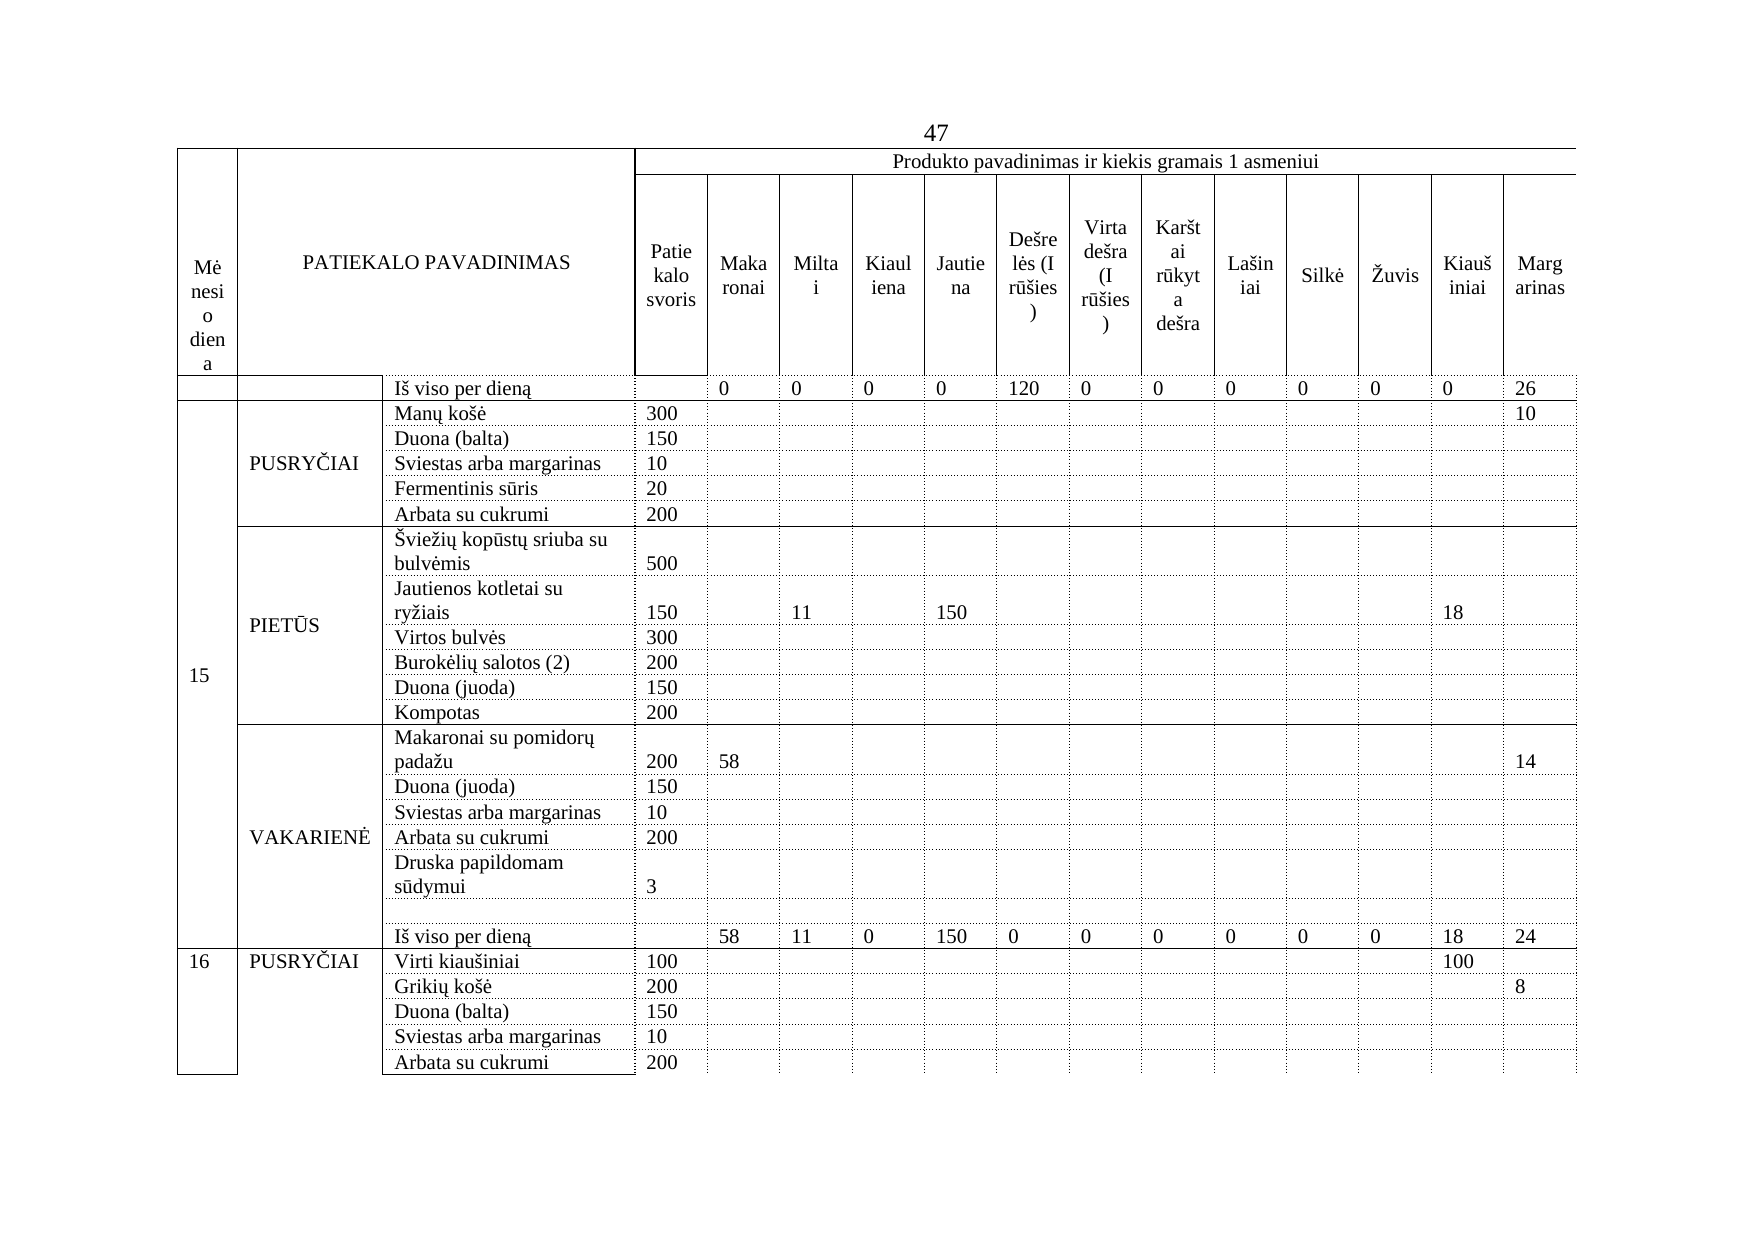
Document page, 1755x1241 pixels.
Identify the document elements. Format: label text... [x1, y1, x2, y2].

table_cell [707, 450, 780, 475]
table_cell [1576, 898, 1595, 923]
table_cell [1142, 725, 1214, 773]
table_cell [1286, 998, 1359, 1023]
table_cell 10 [635, 450, 707, 475]
table_cell [852, 575, 924, 624]
table_cell [852, 849, 924, 898]
table_cell [1214, 450, 1286, 475]
table_cell [852, 824, 924, 849]
table_cell [780, 998, 852, 1023]
table_cell Sviestas arba margarinas [383, 450, 635, 475]
table_cell [1431, 401, 1504, 425]
table_cell [1359, 450, 1431, 475]
table_cell Iš viso per dieną [383, 923, 635, 948]
table_cell Duona (balta) [383, 425, 635, 450]
table_cell [997, 898, 1069, 923]
table_cell [1504, 575, 1576, 624]
table_cell 150 [925, 575, 997, 624]
table_cell [925, 527, 997, 575]
table_cell [852, 998, 924, 1023]
table_cell [1214, 500, 1286, 526]
table_cell [925, 450, 997, 475]
table_cell [1142, 998, 1214, 1023]
table_cell Jautiena [925, 175, 996, 375]
table_cell [707, 949, 780, 973]
table_cell [635, 923, 707, 948]
table_cell 0 [1069, 923, 1142, 948]
table_cell Duona (juoda) [383, 774, 635, 798]
table_cell [780, 973, 852, 998]
table_cell [1142, 500, 1214, 526]
table_cell [1576, 824, 1595, 849]
table_cell [1359, 1024, 1431, 1048]
table_cell [707, 624, 780, 649]
table_cell 200 [635, 1049, 707, 1074]
table_cell 8 [1504, 973, 1576, 998]
table_cell [1576, 724, 1595, 773]
table_cell [997, 624, 1069, 649]
table_cell 300 [635, 401, 707, 425]
table_cell Manų košė [383, 401, 635, 425]
table_cell [1142, 949, 1214, 973]
table_cell [1431, 849, 1504, 898]
table_cell [1214, 674, 1286, 699]
table_cell [238, 376, 382, 400]
table_cell [852, 898, 924, 923]
table_cell Kiauliena [853, 175, 924, 375]
table_cell [1576, 998, 1595, 1023]
table_cell 14 [1504, 725, 1576, 773]
table_cell 11 [780, 923, 852, 948]
table_cell [1576, 1024, 1595, 1048]
table_cell [1576, 699, 1595, 724]
table_cell [780, 774, 852, 798]
table_cell [1504, 527, 1576, 575]
table_cell [1504, 475, 1576, 500]
table_cell [1286, 898, 1359, 923]
table_cell [1214, 527, 1286, 575]
table_cell [1576, 674, 1595, 699]
table_header Produkto pavadinimas ir kiekis gramais 1 asmeniui [636, 149, 1576, 174]
table_cell [1214, 849, 1286, 898]
table_cell [1431, 824, 1504, 849]
table_cell 150 [635, 674, 707, 699]
table_cell [1069, 649, 1142, 674]
table_cell [707, 824, 780, 849]
table_cell [852, 527, 924, 575]
table_cell 10 [1504, 401, 1576, 425]
table_cell [707, 575, 780, 624]
table_cell [1431, 527, 1504, 575]
table_cell [1359, 898, 1431, 923]
table_cell [1431, 973, 1504, 998]
table_cell 58 [707, 923, 780, 948]
table_cell [1142, 1049, 1214, 1074]
table_cell [1576, 973, 1595, 998]
table_cell [1214, 649, 1286, 674]
table_cell [1069, 998, 1142, 1023]
table_cell [1069, 575, 1142, 624]
table_cell [1069, 725, 1142, 773]
table_cell [1576, 400, 1595, 425]
table_cell [780, 1024, 852, 1048]
table_cell 500 [635, 527, 707, 575]
table_cell [997, 500, 1069, 526]
table_cell [1214, 475, 1286, 500]
table_cell [1431, 500, 1504, 526]
table_cell [1214, 1049, 1286, 1074]
table_cell Žuvis [1359, 175, 1431, 375]
table_cell [997, 849, 1069, 898]
table_cell [1504, 1024, 1576, 1048]
table_cell [780, 527, 852, 575]
table_cell [925, 1024, 997, 1048]
table_cell Patiekalo svoris [636, 175, 707, 375]
table_cell [1286, 824, 1359, 849]
table_cell [997, 1049, 1069, 1074]
table_cell Duona (balta) [383, 998, 635, 1023]
table_cell [997, 425, 1069, 450]
table_cell [1214, 898, 1286, 923]
table_cell [1286, 1049, 1359, 1074]
table_cell [1069, 774, 1142, 798]
table_cell [852, 699, 924, 724]
table_cell VAKARIENĖ [238, 725, 382, 948]
table_cell [1286, 674, 1359, 699]
table_cell [1214, 799, 1286, 824]
table_cell [1069, 401, 1142, 425]
table_cell [1214, 425, 1286, 450]
table_cell 20 [635, 475, 707, 500]
table_cell [1504, 799, 1576, 824]
table_cell [1069, 949, 1142, 973]
table_cell [1142, 973, 1214, 998]
table_cell Sviestas arba margarinas [383, 1024, 635, 1048]
table_cell [1431, 425, 1504, 450]
table_cell [925, 475, 997, 500]
table_cell [1576, 923, 1595, 948]
table_cell [1359, 824, 1431, 849]
table_cell Dešrelės (I rūšies) [997, 175, 1069, 375]
table_cell 16 [178, 949, 237, 1074]
table_cell [1504, 425, 1576, 450]
table_cell 58 [707, 725, 780, 773]
table_cell [1286, 624, 1359, 649]
table_cell [780, 649, 852, 674]
table_cell [1576, 174, 1595, 292]
table_cell [925, 649, 997, 674]
table_cell 150 [635, 998, 707, 1023]
table_cell 0 [1286, 923, 1359, 948]
table_cell [1359, 1049, 1431, 1074]
table_cell [925, 824, 997, 849]
table_cell [1069, 898, 1142, 923]
table_cell 150 [925, 923, 997, 948]
table_cell [1576, 649, 1595, 674]
table_cell [1576, 799, 1595, 824]
table_cell [1142, 425, 1214, 450]
table_cell [1431, 799, 1504, 824]
table_header PATIEKALO PAVADINIMAS [238, 149, 634, 375]
table_cell PUSRYČIAI [238, 949, 382, 1074]
table_cell [1576, 450, 1595, 475]
table_cell [997, 401, 1069, 425]
table_cell [1214, 774, 1286, 798]
table_cell [1069, 425, 1142, 450]
table_cell [852, 649, 924, 674]
table_cell 10 [635, 1024, 707, 1048]
table_header Mėnesio diena [178, 149, 237, 375]
table_cell 0 [1142, 375, 1214, 400]
table_cell [1286, 401, 1359, 425]
table_cell Jautienos kotletai su ryžiais [383, 575, 635, 624]
table_cell [852, 973, 924, 998]
table_cell [1576, 526, 1595, 575]
table_cell PUSRYČIAI [238, 401, 382, 526]
table_cell [780, 450, 852, 475]
table_cell [1286, 849, 1359, 898]
table_cell [1214, 624, 1286, 649]
table_cell [780, 500, 852, 526]
table_cell [780, 799, 852, 824]
table_cell [1504, 998, 1576, 1023]
table_cell [1431, 1049, 1504, 1074]
table_cell [852, 949, 924, 973]
table_cell [780, 898, 852, 923]
table_cell [1359, 674, 1431, 699]
table_cell Makaronai su pomidorų padažu [383, 725, 635, 773]
table_cell [1504, 824, 1576, 849]
table_cell [1576, 624, 1595, 649]
table_cell [707, 649, 780, 674]
table_cell 0 [1069, 375, 1142, 400]
table_cell [1431, 699, 1504, 724]
table_cell Margarinas [1504, 175, 1576, 375]
table_cell [997, 1024, 1069, 1048]
table_cell [1504, 500, 1576, 526]
table_cell [780, 401, 852, 425]
table_cell [997, 998, 1069, 1023]
table_cell Arbata su cukrumi [383, 500, 635, 526]
table_cell Druska papildomam sūdymui [383, 849, 635, 898]
table_cell [1069, 699, 1142, 724]
table_cell [852, 1049, 924, 1074]
table_cell [1359, 649, 1431, 674]
table_cell [1142, 898, 1214, 923]
table_cell [997, 674, 1069, 699]
table_cell [1431, 475, 1504, 500]
table_cell [780, 849, 852, 898]
table_cell [925, 973, 997, 998]
table_cell 0 [925, 375, 997, 400]
table_cell [1359, 475, 1431, 500]
table_cell [1286, 527, 1359, 575]
table_cell [1069, 1024, 1142, 1048]
table_cell [1359, 401, 1431, 425]
table_cell 10 [635, 799, 707, 824]
table_cell [1359, 973, 1431, 998]
table_cell [1431, 1024, 1504, 1048]
table_cell [1359, 725, 1431, 773]
table_cell [707, 527, 780, 575]
table_cell [852, 475, 924, 500]
table_cell [1069, 799, 1142, 824]
table_cell [1576, 375, 1595, 400]
table_cell [1069, 849, 1142, 898]
table_cell [925, 699, 997, 724]
table_cell [1286, 450, 1359, 475]
table_cell [1142, 527, 1214, 575]
table_cell [925, 725, 997, 773]
table_cell Grikių košė [383, 973, 635, 998]
table_cell [1576, 575, 1595, 624]
table_cell [1504, 450, 1576, 475]
table_cell [852, 500, 924, 526]
table_cell [1214, 949, 1286, 973]
table_cell [997, 475, 1069, 500]
table_cell 0 [1359, 923, 1431, 948]
table_cell [1576, 774, 1595, 798]
table_cell [925, 624, 997, 649]
table_cell [1286, 1024, 1359, 1048]
table_cell 18 [1431, 575, 1504, 624]
table_cell [925, 949, 997, 973]
table_cell [1069, 475, 1142, 500]
table_cell [1504, 898, 1576, 923]
table_cell [1359, 575, 1431, 624]
table_cell [1504, 949, 1576, 973]
table_cell [1431, 450, 1504, 475]
table_cell [1431, 725, 1504, 773]
table_cell [997, 450, 1069, 475]
table_cell [1286, 575, 1359, 624]
table_cell [635, 376, 707, 400]
table_cell [1142, 575, 1214, 624]
table_cell [852, 624, 924, 649]
table_cell [1142, 475, 1214, 500]
table_cell [1504, 699, 1576, 724]
table_cell 200 [635, 973, 707, 998]
table_cell [1142, 624, 1214, 649]
table_cell [1359, 425, 1431, 450]
table_cell [1069, 527, 1142, 575]
table_cell 150 [635, 575, 707, 624]
table_cell Miltai [780, 175, 852, 375]
table_cell [707, 998, 780, 1023]
table_cell [707, 1024, 780, 1048]
table_cell [1142, 450, 1214, 475]
table_cell [852, 725, 924, 773]
table_cell [780, 674, 852, 699]
table_cell 300 [635, 624, 707, 649]
table_cell [707, 425, 780, 450]
table_cell [707, 898, 780, 923]
table_cell Kiaušiniai [1432, 175, 1503, 375]
table_cell Sviestas arba margarinas [383, 799, 635, 824]
table_cell [1431, 649, 1504, 674]
table_cell 0 [707, 375, 780, 400]
table_cell Lašiniai [1215, 175, 1286, 375]
table_cell [1214, 998, 1286, 1023]
table_cell [1142, 774, 1214, 798]
table_cell [852, 674, 924, 699]
table_cell [1069, 500, 1142, 526]
table_cell 0 [1431, 375, 1504, 400]
table_cell [707, 849, 780, 898]
table_cell Silkė [1287, 175, 1358, 375]
table_cell [1069, 1049, 1142, 1074]
table_cell [707, 1049, 780, 1074]
table_cell [707, 475, 780, 500]
table_cell [780, 725, 852, 773]
table_cell [997, 824, 1069, 849]
table_cell PIETŪS [238, 527, 382, 724]
table_cell [997, 774, 1069, 798]
table_cell [1504, 624, 1576, 649]
table_cell [1142, 1024, 1214, 1048]
table_cell Šviežių kopūstų sriuba su bulvėmis [383, 527, 635, 575]
table_cell 0 [780, 375, 852, 400]
table_cell [852, 774, 924, 798]
table_cell [1359, 699, 1431, 724]
table_cell Duona (juoda) [383, 674, 635, 699]
table_cell 150 [635, 774, 707, 798]
table_cell [1142, 824, 1214, 849]
table_cell [852, 1024, 924, 1048]
table_cell [997, 649, 1069, 674]
table_cell 120 [997, 375, 1069, 400]
table_cell [1359, 527, 1431, 575]
table_cell [1431, 674, 1504, 699]
table_cell 0 [1286, 375, 1359, 400]
table_cell [780, 475, 852, 500]
table_cell [852, 799, 924, 824]
table_cell [1576, 425, 1595, 450]
table_cell [1359, 774, 1431, 798]
table_cell [635, 898, 707, 923]
table_cell [1142, 401, 1214, 425]
table_cell [707, 799, 780, 824]
table_cell 200 [635, 824, 707, 849]
table_cell [1504, 774, 1576, 798]
table_cell [780, 624, 852, 649]
table_cell [1214, 1024, 1286, 1048]
table_cell 0 [997, 923, 1069, 948]
table_cell 100 [635, 949, 707, 973]
table_cell Virtos bulvės [383, 624, 635, 649]
table_cell [1069, 450, 1142, 475]
table_cell 0 [852, 923, 924, 948]
table_cell 0 [1359, 375, 1431, 400]
table_cell 18 [1431, 923, 1504, 948]
table_cell [1576, 500, 1595, 526]
table_cell 200 [635, 725, 707, 773]
table_cell 0 [1214, 375, 1286, 400]
table_cell [780, 1049, 852, 1074]
table_cell [1142, 799, 1214, 824]
table_cell [925, 799, 997, 824]
table_cell [925, 849, 997, 898]
table_cell Virti kiaušiniai [383, 949, 635, 973]
table_cell [925, 998, 997, 1023]
table_cell Iš viso per dieną [383, 375, 635, 400]
table_cell [925, 1049, 997, 1074]
table_cell [1431, 898, 1504, 923]
table_cell [383, 898, 635, 923]
table_cell [780, 824, 852, 849]
table_cell Makaronai [708, 175, 779, 375]
table_cell [1142, 649, 1214, 674]
table_cell [1431, 998, 1504, 1023]
table_cell [997, 725, 1069, 773]
table_cell [925, 425, 997, 450]
table_cell [997, 949, 1069, 973]
table_cell 200 [635, 500, 707, 526]
table_cell [1359, 849, 1431, 898]
table_cell Karštai rūkyta dešra [1142, 175, 1214, 375]
table_cell [852, 450, 924, 475]
table_cell [997, 973, 1069, 998]
table_cell [1504, 849, 1576, 898]
table_cell [925, 898, 997, 923]
table_cell [780, 949, 852, 973]
table_cell [1504, 1049, 1576, 1074]
table_cell [925, 401, 997, 425]
table_cell [707, 774, 780, 798]
table_cell [1576, 1049, 1595, 1074]
table_cell [1359, 949, 1431, 973]
table_cell [1214, 699, 1286, 724]
table_cell [925, 500, 997, 526]
table_cell Arbata su cukrumi [383, 1049, 635, 1074]
table_cell [780, 425, 852, 450]
table_cell [997, 527, 1069, 575]
table_cell [1286, 949, 1359, 973]
table_cell 100 [1431, 949, 1504, 973]
table_cell Fermentinis sūris [383, 475, 635, 500]
table_cell [1286, 475, 1359, 500]
table_cell [707, 674, 780, 699]
table_cell [1214, 401, 1286, 425]
table_cell 0 [1214, 923, 1286, 948]
table_cell [1286, 500, 1359, 526]
table_cell [780, 699, 852, 724]
table_cell 150 [635, 425, 707, 450]
table_cell [1504, 649, 1576, 674]
table_cell [1069, 973, 1142, 998]
table_cell [1359, 624, 1431, 649]
table_cell 3 [635, 849, 707, 898]
table_cell [1431, 774, 1504, 798]
table_cell [1142, 849, 1214, 898]
table_cell [852, 425, 924, 450]
table_cell [1142, 699, 1214, 724]
table_cell [1069, 624, 1142, 649]
table_cell Burokėlių salotos (2) [383, 649, 635, 674]
table_cell [1576, 849, 1595, 898]
table_cell [178, 376, 237, 400]
table_cell [1576, 948, 1595, 973]
table_cell [1359, 500, 1431, 526]
table_cell [1142, 674, 1214, 699]
table_cell [707, 973, 780, 998]
table_cell [1359, 998, 1431, 1023]
table_cell [707, 401, 780, 425]
table_cell 15 [178, 401, 237, 948]
table_cell [1359, 799, 1431, 824]
table_cell [925, 774, 997, 798]
table_cell Arbata su cukrumi [383, 824, 635, 849]
table_cell [1286, 725, 1359, 773]
table_cell [707, 699, 780, 724]
table_cell 0 [852, 375, 924, 400]
table_cell [1286, 973, 1359, 998]
table_cell 0 [1142, 923, 1214, 948]
table_cell [1286, 425, 1359, 450]
table_cell [997, 575, 1069, 624]
table_cell [1214, 725, 1286, 773]
table_cell Kompotas [383, 699, 635, 724]
table_cell 200 [635, 649, 707, 674]
table_cell [1286, 774, 1359, 798]
table_cell 26 [1504, 375, 1576, 400]
table_cell [707, 500, 780, 526]
table_cell [1286, 649, 1359, 674]
table_cell [997, 699, 1069, 724]
table_cell [1576, 292, 1595, 375]
table_cell [925, 674, 997, 699]
table_cell [1069, 674, 1142, 699]
table_cell [1069, 824, 1142, 849]
table_header [1576, 148, 1595, 174]
table_cell Virta dešra (I rūšies) [1070, 175, 1141, 375]
table_cell [1431, 624, 1504, 649]
table_cell [1504, 674, 1576, 699]
table_cell [1214, 973, 1286, 998]
table_cell 24 [1504, 923, 1576, 948]
table_cell [1214, 824, 1286, 849]
table_cell [1214, 575, 1286, 624]
table_cell [852, 401, 924, 425]
table_cell 11 [780, 575, 852, 624]
table_cell [1576, 475, 1595, 500]
table_cell 200 [635, 699, 707, 724]
table_cell [1286, 799, 1359, 824]
table_cell [997, 799, 1069, 824]
table_cell [1286, 699, 1359, 724]
